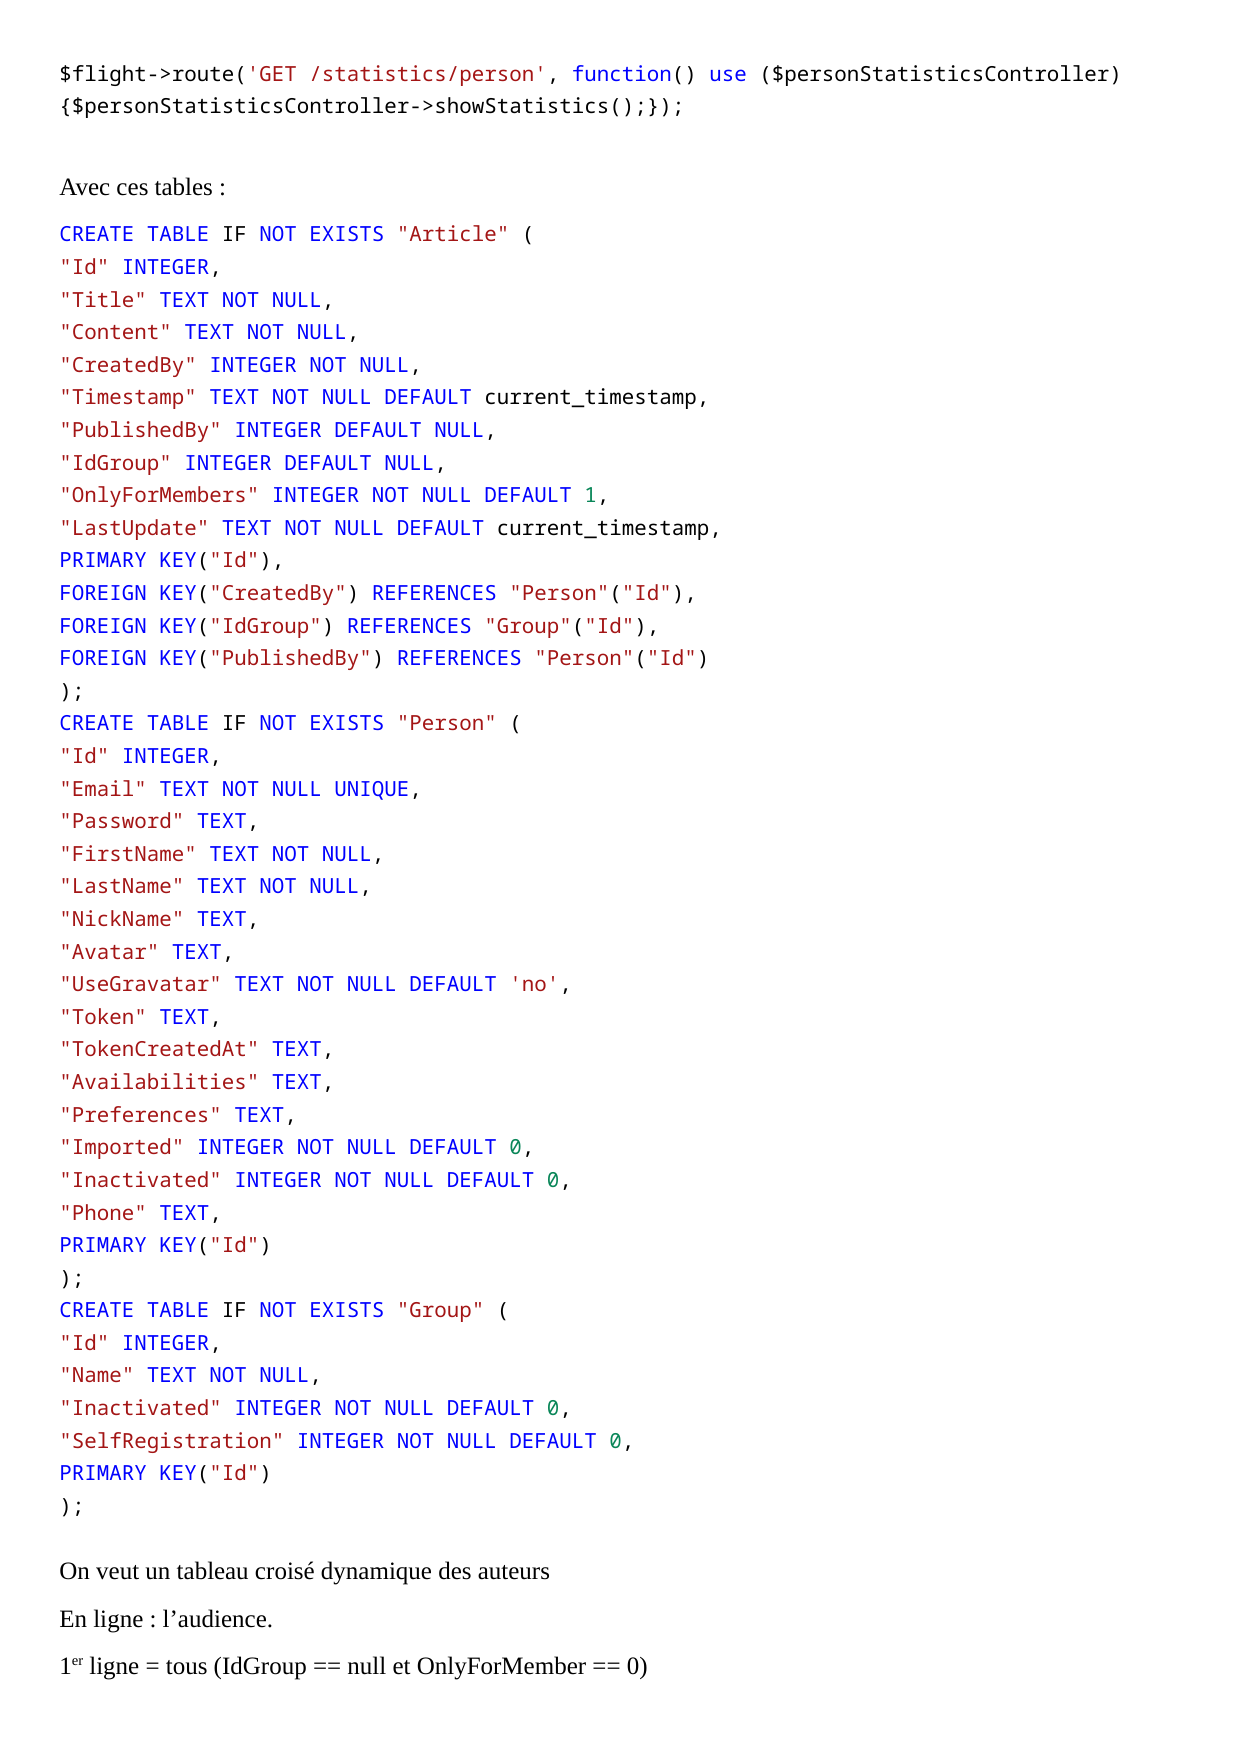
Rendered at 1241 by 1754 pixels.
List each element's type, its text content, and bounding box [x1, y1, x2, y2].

text "Content" TEXT NOT NULL, [59, 317, 1181, 346]
text "CreatedBy" INTEGER NOT NULL, [59, 350, 1181, 378]
text "Timestamp" TEXT NOT NULL DEFAULT current_timestamp, [59, 382, 1181, 411]
text ); [59, 676, 1181, 704]
text "LastUpdate" TEXT NOT NULL DEFAULT current_timestamp, [59, 513, 1181, 541]
text FOREIGN KEY("IdGroup") REFERENCES "Group"("Id"), [59, 611, 1181, 639]
text On veut un tableau croisé dynamique des auteurs [59, 1556, 1181, 1585]
text CREATE TABLE IF NOT EXISTS "Article" ( [59, 219, 1181, 248]
text CREATE TABLE IF NOT EXISTS "Group" ( [59, 1295, 1181, 1324]
text "Id" INTEGER, [59, 1328, 1181, 1356]
text CREATE TABLE IF NOT EXISTS "Person" ( [59, 708, 1181, 737]
text "Password" TEXT, [59, 806, 1181, 835]
text "Name" TEXT NOT NULL, [59, 1361, 1181, 1389]
text "SelfRegistration" INTEGER NOT NULL DEFAULT 0, [59, 1426, 1181, 1454]
text En ligne : l’audience. [59, 1604, 1181, 1633]
text "Imported" INTEGER NOT NULL DEFAULT 0, [59, 1132, 1181, 1161]
text "PublishedBy" INTEGER DEFAULT NULL, [59, 415, 1181, 443]
text "IdGroup" INTEGER DEFAULT NULL, [59, 448, 1181, 476]
text "Phone" TEXT, [59, 1198, 1181, 1226]
text "OnlyForMembers" INTEGER NOT NULL DEFAULT 1, [59, 480, 1181, 509]
text "FirstName" TEXT NOT NULL, [59, 839, 1181, 867]
text "Id" INTEGER, [59, 741, 1181, 769]
text ); [59, 1263, 1181, 1291]
text "Id" INTEGER, [59, 252, 1181, 281]
text FOREIGN KEY("PublishedBy") REFERENCES "Person"("Id") [59, 643, 1181, 672]
text PRIMARY KEY("Id") [59, 1230, 1181, 1259]
text "LastName" TEXT NOT NULL, [59, 872, 1181, 900]
text ); [59, 1491, 1181, 1519]
text "Email" TEXT NOT NULL UNIQUE, [59, 774, 1181, 802]
text "UseGravatar" TEXT NOT NULL DEFAULT 'no', [59, 969, 1181, 998]
text PRIMARY KEY("Id"), [59, 546, 1181, 574]
text "TokenCreatedAt" TEXT, [59, 1034, 1181, 1063]
text "Title" TEXT NOT NULL, [59, 285, 1181, 313]
text $flight->route('GET /statistics/person', function() use ($personStatisticsController) {$personStatisticsController->showStatistics();}); [59, 59, 1181, 120]
text "Preferences" TEXT, [59, 1100, 1181, 1128]
text 1er ligne = tous (IdGroup == null et OnlyForMember == 0) [59, 1651, 1181, 1680]
text "Avatar" TEXT, [59, 937, 1181, 965]
text "Inactivated" INTEGER NOT NULL DEFAULT 0, [59, 1393, 1181, 1422]
text "Availabilities" TEXT, [59, 1067, 1181, 1096]
text "NickName" TEXT, [59, 904, 1181, 933]
text "Token" TEXT, [59, 1002, 1181, 1030]
text PRIMARY KEY("Id") [59, 1458, 1181, 1487]
text FOREIGN KEY("CreatedBy") REFERENCES "Person"("Id"), [59, 578, 1181, 607]
text Avec ces tables : [59, 172, 1181, 201]
text "Inactivated" INTEGER NOT NULL DEFAULT 0, [59, 1165, 1181, 1193]
